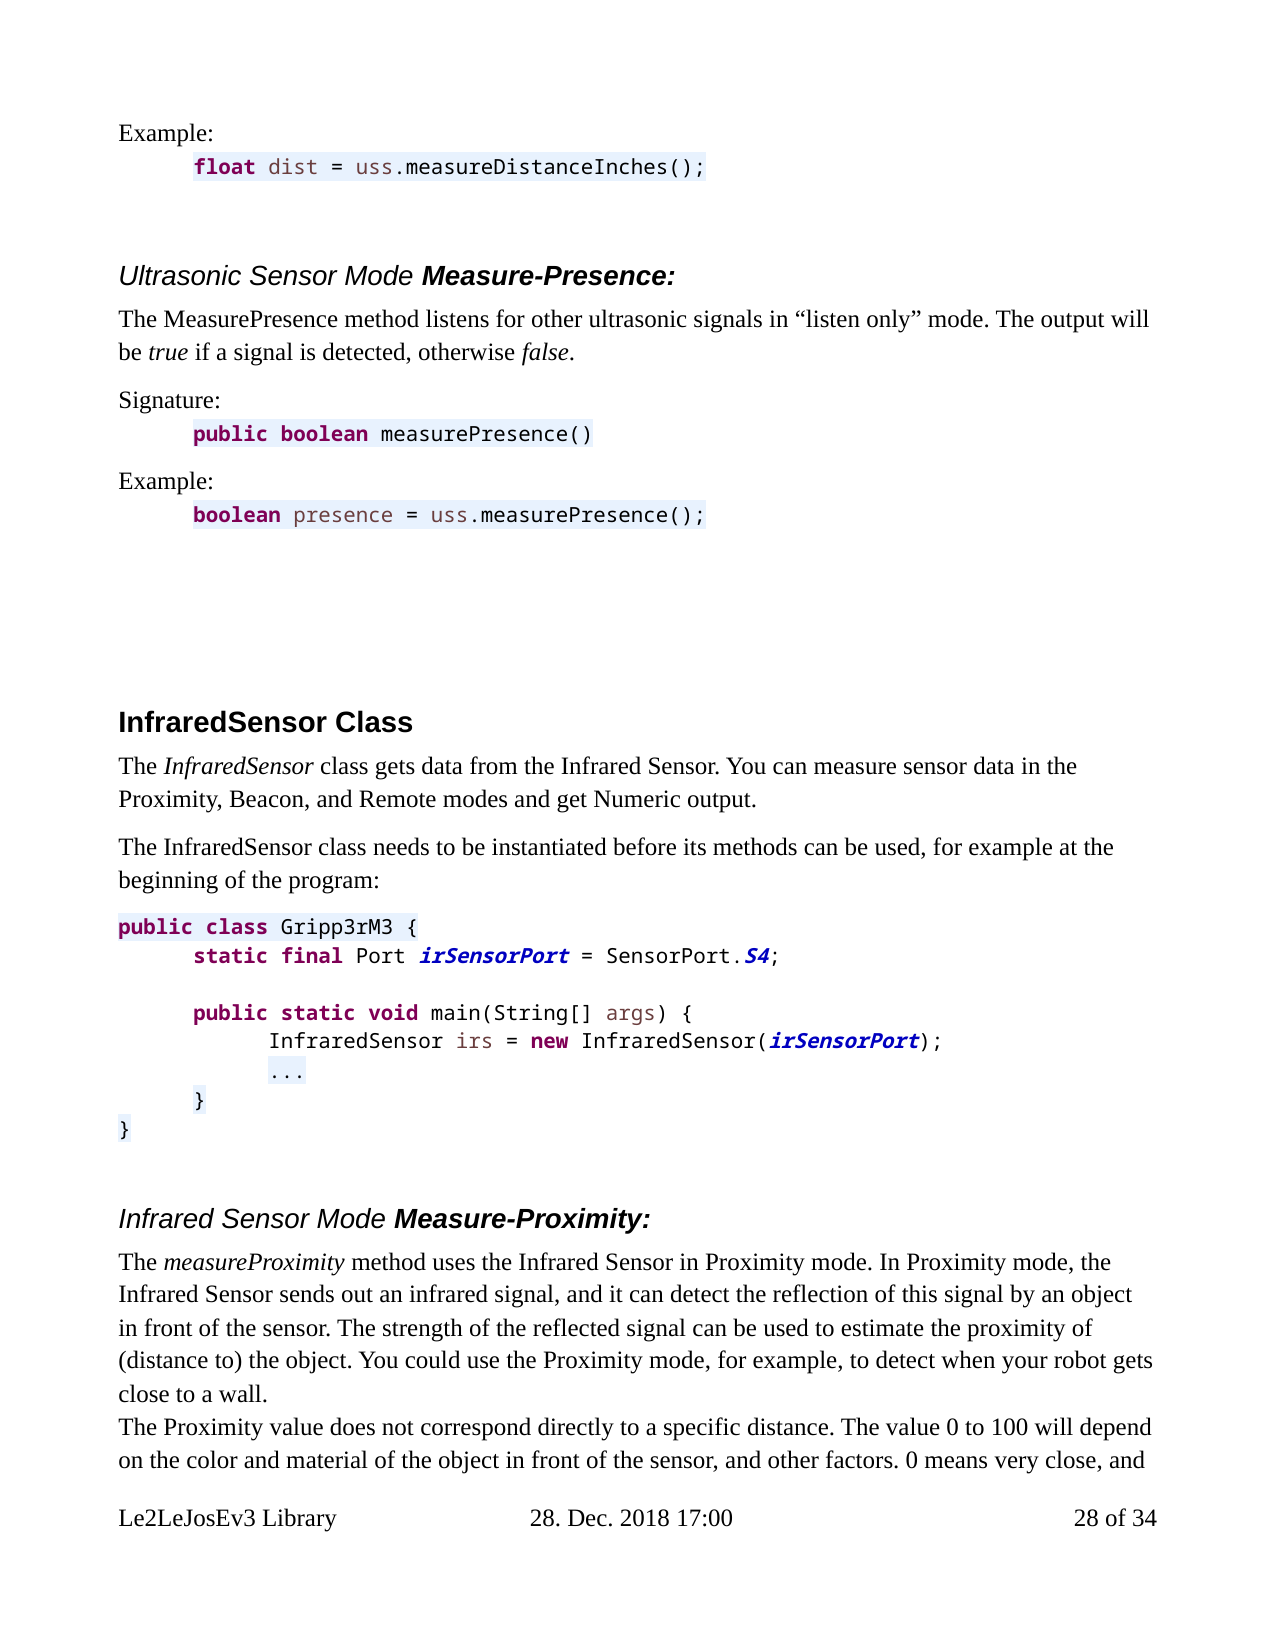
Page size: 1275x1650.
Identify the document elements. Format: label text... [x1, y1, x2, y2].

text The InfraredSensor class gets data from the Infrared Sensor. You can measure sensor data in the Proximity, Beacon, and Remote modes and get Numeric output. [118, 751, 1157, 813]
text static final Port irSensorPort = SensorPort.S4; [118, 941, 1157, 969]
text InfraredSensor irs = new InfraredSensor(irSensorPort); [118, 1026, 1157, 1055]
text } [118, 1084, 1157, 1114]
text Signature: public boolean measurePresence() [118, 385, 1157, 447]
text } [118, 1114, 1157, 1142]
text Example: float dist = uss.measureDistanceInches(); [118, 118, 1157, 181]
text public class Gripp3rM3 { [118, 912, 1157, 941]
subtitle Infrared Sensor Mode Measure-Proximity: [118, 1202, 1157, 1234]
text Example: boolean presence = uss.measurePresence(); [118, 466, 1157, 529]
text The InfraredSensor class needs to be instantiated before its methods can be used, for example at the beginning of the program: [118, 832, 1157, 894]
text The MeasurePresence method listens for other ultrasonic signals in “listen only” mode. The output will be true if a signal is detected, otherwise false. [118, 304, 1157, 366]
text ... [118, 1055, 1157, 1084]
text The measureProximity method uses the Infrared Sensor in Proximity mode. In Proximity mode, the Infrared Sensor sends out an infrared signal, and it can detect the reflection of this signal by an object in front of the sensor. The strength of the reflected signal can be used to estimate the proximity of (distance to) the object. You could use the Proximity mode, for example, to detect when your robot gets close to a wall. The Proximity value does not correspond directly to a specific distance. The value 0 to 100 will depend on the color and material of the object in front of the sensor, and other factors. 0 means very close, and [118, 1247, 1157, 1473]
text public static void main(String[] args) { [118, 998, 1157, 1026]
subtitle Ultrasonic Sensor Mode Measure-Presence: [118, 260, 1157, 292]
subtitle InfraredSensor Class [118, 705, 1157, 739]
